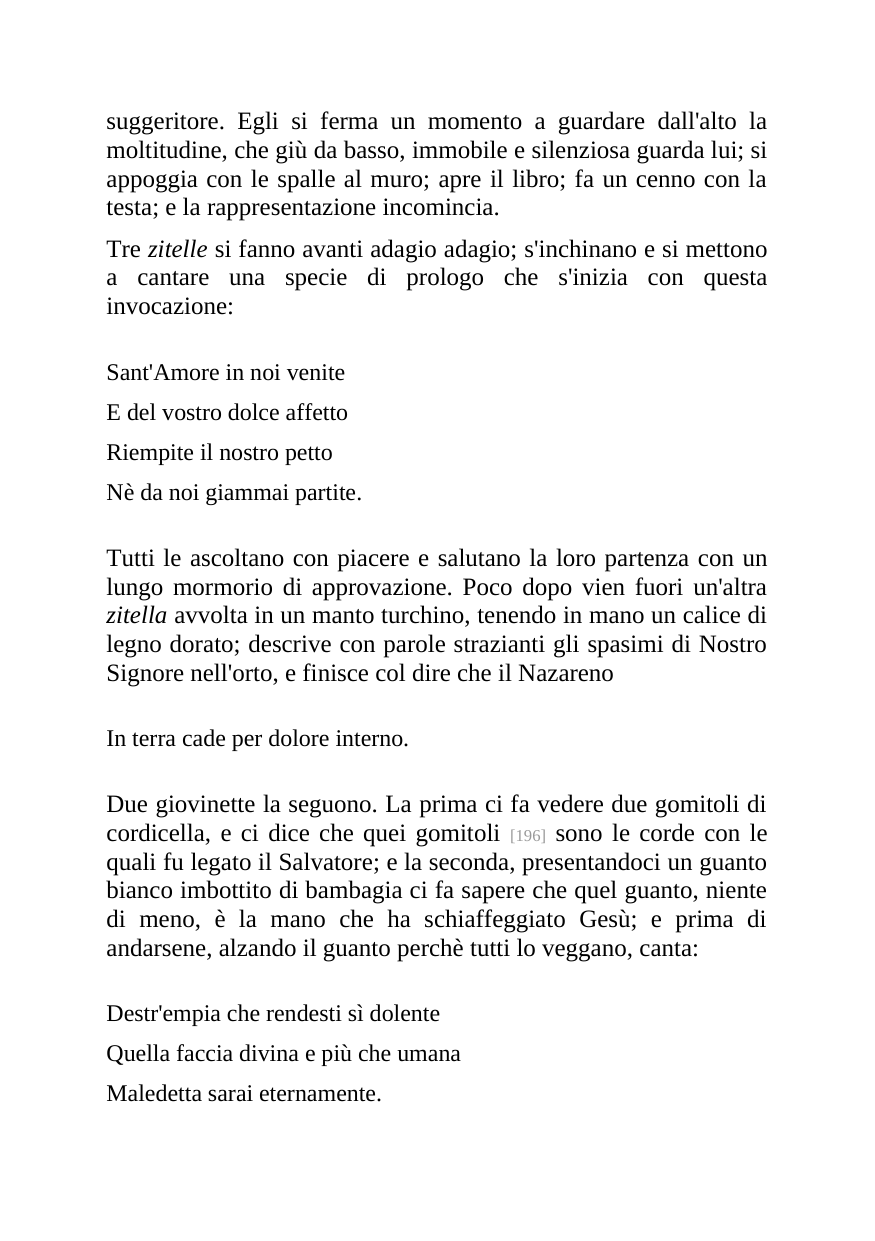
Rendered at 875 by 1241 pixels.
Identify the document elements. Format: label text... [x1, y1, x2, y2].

text Due giovinette la seguono. La prima ci fa vedere due gomitoli di cordicella, e ci dice che quei gomitoli [196] sono le corde con le quali fu legato il Salvatore; e la seconda, presentandoci un guanto bianco imbottito di bambagia ci fa sapere che quel guanto, niente di meno, è la mano che ha schiaffeggiato Gesù; e prima di andarsene, alzando il guanto perchè tutti lo veggano, canta: [106, 789, 768, 962]
text In terra cade per dolore interno. [106, 724, 768, 752]
text E del vostro dolce affetto [106, 398, 768, 425]
text suggeritore. Egli si ferma un momento a guardare dall'alto la moltitudine, che giù da basso, immobile e silenziosa guarda lui; si appoggia con le spalle al muro; apre il libro; fa un cenno con la testa; e la rappresentazione incomincia. [106, 106, 768, 221]
text Destr'empia che rendesti sì dolente [106, 999, 768, 1027]
text Nè da noi giammai partite. [106, 478, 768, 505]
text Tutti le ascoltano con piacere e salutano la loro partenza con un lungo mormorio di approvazione. Poco dopo vien fuori un'altra zitella avvolta in un manto turchino, tenendo in mano un calice di legno dorato; descrive con parole strazianti gli spasimi di Nostro Signore nell'orto, e finisce col dire che il Nazareno [106, 543, 768, 687]
text Sant'Amore in noi venite [106, 357, 768, 385]
text Quella faccia divina e più che umana [106, 1039, 768, 1067]
text Maledetta sarai eternamente. [106, 1079, 768, 1107]
text Riempite il nostro petto [106, 438, 768, 465]
text Tre zitelle si fanno avanti adagio adagio; s'inchinano e si mettono a cantare una specie di prologo che s'inizia con questa invocazione: [106, 234, 768, 320]
